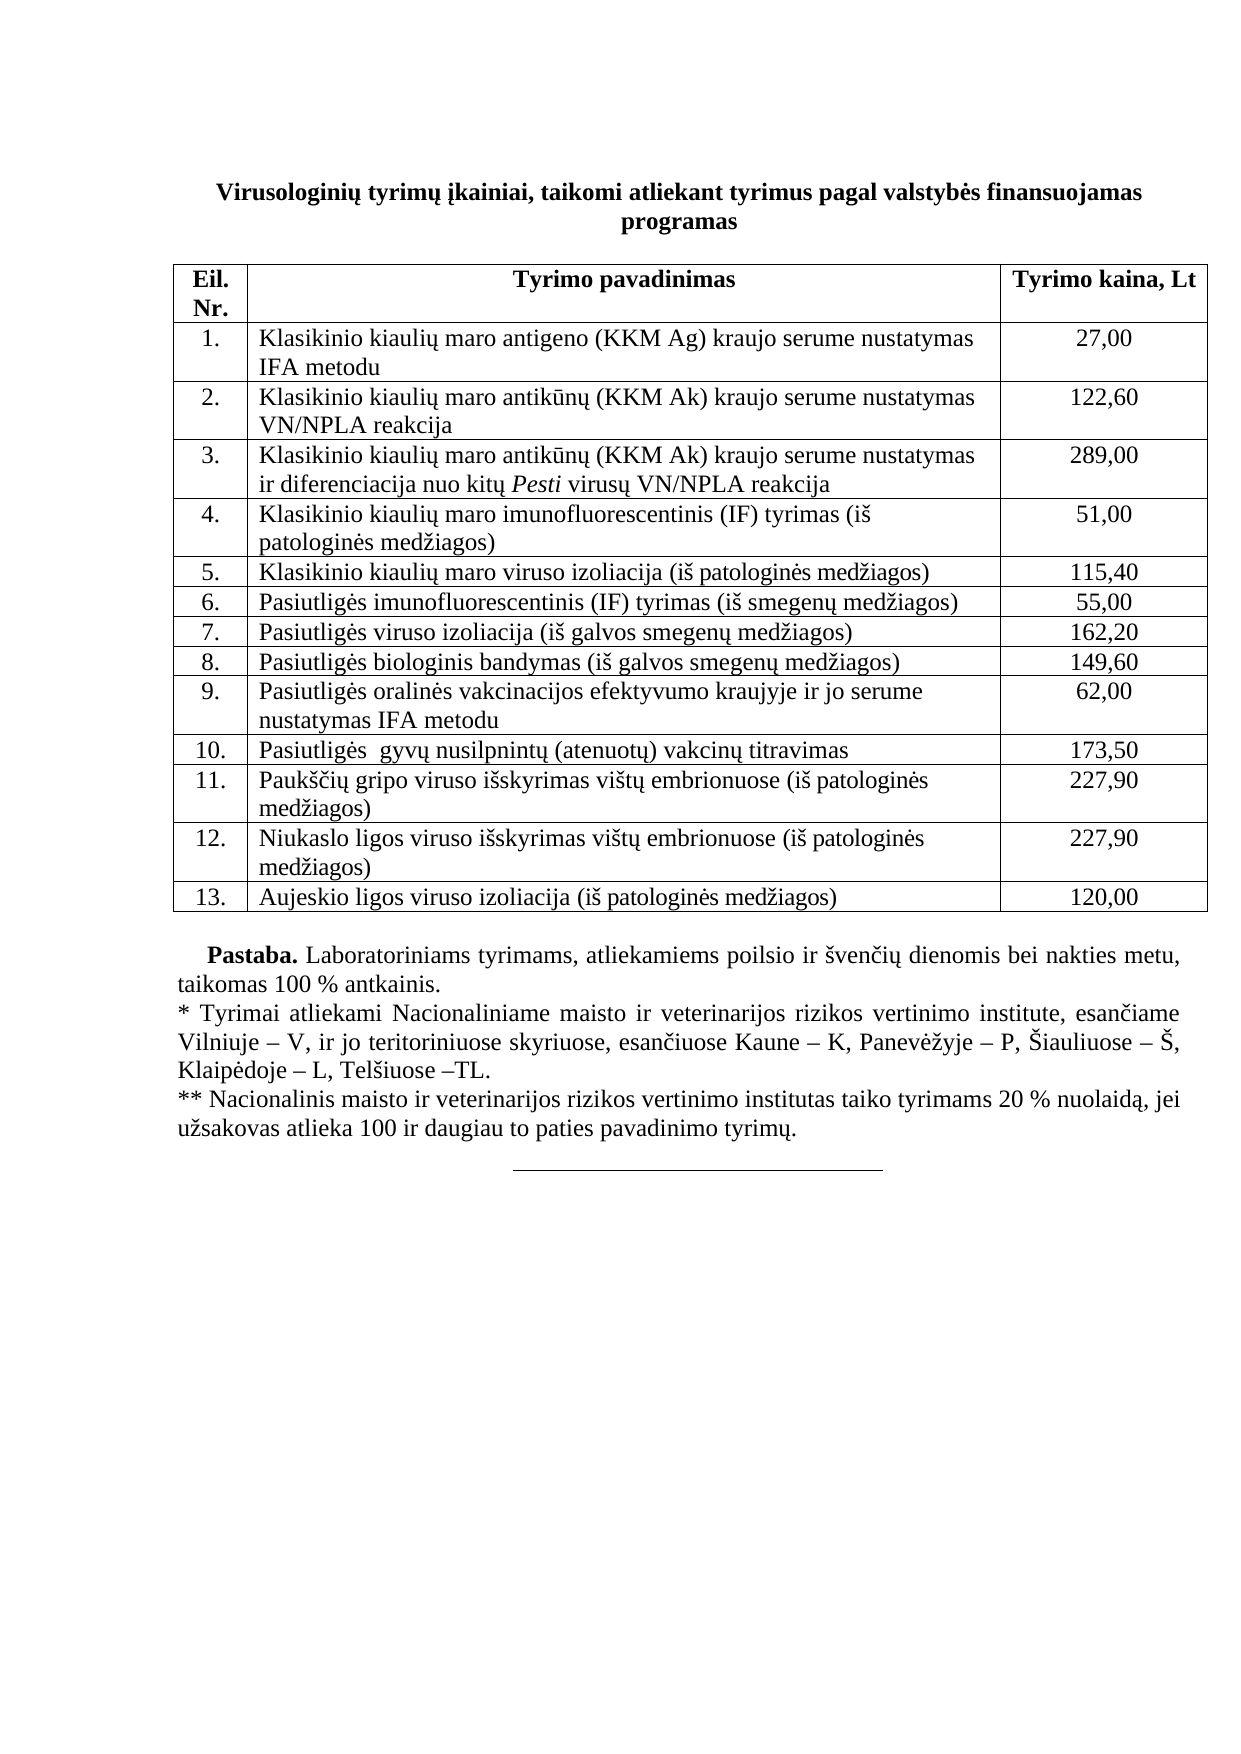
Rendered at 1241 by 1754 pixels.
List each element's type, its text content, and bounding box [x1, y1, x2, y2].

table_cell 62,00 [1001, 676, 1207, 734]
table_cell 8. [174, 647, 247, 675]
table_cell Pasiutligės gyvų nusilpnintų (atenuotų) vakcinų titravimas [248, 735, 1000, 764]
table_cell 6. [174, 587, 247, 616]
table_cell Pasiutligės oralinės vakcinacijos efektyvumo kraujyje ir jo serume nustatymas IFA metodu [248, 676, 1000, 734]
table_header Eil.Nr. [174, 265, 247, 322]
table_cell 12. [174, 823, 247, 881]
table_cell Paukščių gripo viruso išskyrimas vištų embrionuose (iš patologinės medžiagos) [248, 765, 1000, 822]
table_cell 162,20 [1001, 617, 1207, 646]
table_cell Klasikinio kiaulių maro imunofluorescentinis (IF) tyrimas (iš patologinės medžiagos) [248, 499, 1000, 556]
text Virusologinių tyrimų įkainiai, taikomi atliekant tyrimus pagal valstybės finansuojamas programas [177, 177, 1181, 235]
table_cell 4. [174, 499, 247, 556]
table_cell Aujeskio ligos viruso izoliacija (iš patologinės medžiagos) [248, 882, 1000, 911]
table_cell Klasikinio kiaulių maro antigeno (KKM Ag) kraujo serume nustatymas IFA metodu [248, 323, 1000, 381]
table_cell 7. [174, 617, 247, 646]
table_cell 13. [174, 882, 247, 911]
table_cell 9. [174, 676, 247, 734]
table_header Tyrimo pavadinimas [248, 265, 1000, 322]
table_cell Pasiutligės viruso izoliacija (iš galvos smegenų medžiagos) [248, 617, 1000, 646]
text * Tyrimai atliekami Nacionaliniame maisto ir veterinarijos rizikos vertinimo institute, esančiame Vilniuje – V, ir jo teritoriniuose skyriuose, esančiuose Kaune – K, Panevėžyje – P, Šiauliuose – Š, Klaipėdoje – L, Telšiuose –TL. [177, 998, 1181, 1084]
table_cell 149,60 [1001, 647, 1207, 675]
table_cell 11. [174, 765, 247, 822]
text ** Nacionalinis maisto ir veterinarijos rizikos vertinimo institutas taiko tyrimams 20 % nuolaidą, jei užsakovas atlieka 100 ir daugiau to paties pavadinimo tyrimų. [177, 1084, 1181, 1142]
table_cell 10. [174, 735, 247, 764]
table_cell Klasikinio kiaulių maro antikūnų (KKM Ak) kraujo serume nustatymas ir diferenciacija nuo kitų Pesti virusų VN/NPLA reakcija [248, 440, 1000, 498]
table_cell 51,00 [1001, 499, 1207, 556]
table_cell 120,00 [1001, 882, 1207, 911]
table_cell Pasiutligės imunofluorescentinis (IF) tyrimas (iš smegenų medžiagos) [248, 587, 1000, 616]
table_header [513, 1142, 882, 1170]
table_cell 55,00 [1001, 587, 1207, 616]
table_cell Klasikinio kiaulių maro viruso izoliacija (iš patologinės medžiagos) [248, 557, 1000, 586]
table_cell 227,90 [1001, 765, 1207, 822]
table_cell 115,40 [1001, 557, 1207, 586]
table_cell Pasiutligės biologinis bandymas (iš galvos smegenų medžiagos) [248, 647, 1000, 675]
table_header Tyrimo kaina, Lt [1001, 265, 1207, 322]
table_cell 1. [174, 323, 247, 381]
text Pastaba. Laboratoriniams tyrimams, atliekamiems poilsio ir švenčių dienomis bei nakties metu, taikomas 100 % antkainis. [177, 940, 1181, 998]
table_cell 27,00 [1001, 323, 1207, 381]
table_cell 3. [174, 440, 247, 498]
table_cell 2. [174, 382, 247, 439]
table_cell Klasikinio kiaulių maro antikūnų (KKM Ak) kraujo serume nustatymas VN/NPLA reakcija [248, 382, 1000, 439]
table_cell 289,00 [1001, 440, 1207, 498]
table_cell Niukaslo ligos viruso išskyrimas vištų embrionuose (iš patologinės medžiagos) [248, 823, 1000, 881]
table_cell 173,50 [1001, 735, 1207, 764]
table_cell 227,90 [1001, 823, 1207, 881]
table_cell 5. [174, 557, 247, 586]
table_cell 122,60 [1001, 382, 1207, 439]
